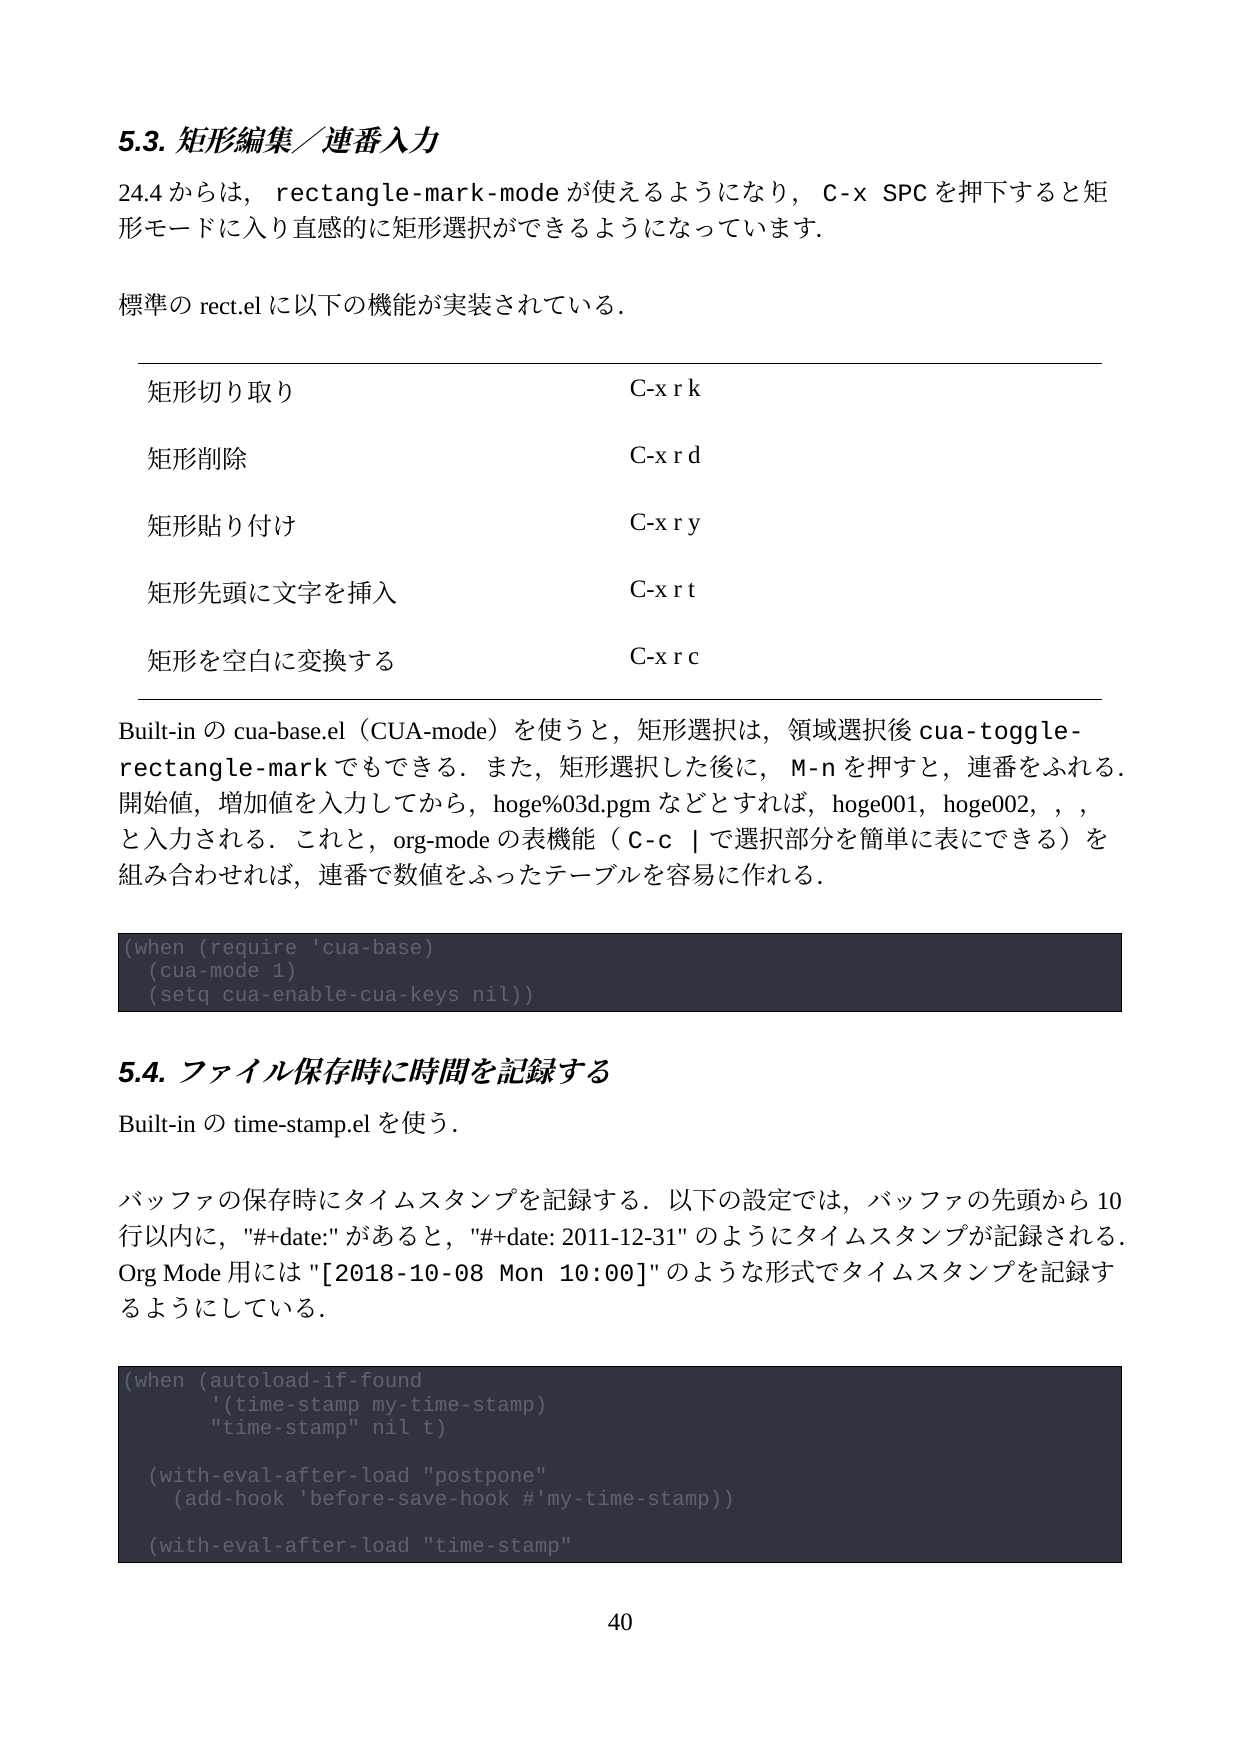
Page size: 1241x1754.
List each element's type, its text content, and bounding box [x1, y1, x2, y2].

table_cell 矩形を空白に変換する [138, 632, 620, 699]
table_header C-x r k [620, 364, 1102, 430]
text (with-eval-after-load "postpone" [119, 1461, 1121, 1484]
table_cell C-x r c [620, 632, 1102, 699]
table_cell 矩形削除 [138, 430, 620, 498]
text Built-in の time-stamp.el を使う． [118, 1103, 1122, 1168]
text (setq cua-enable-cua-keys nil)) [119, 980, 1121, 1011]
text "time-stamp" nil t) [119, 1413, 1121, 1437]
text '(time-stamp my-time-stamp) [119, 1390, 1121, 1413]
table_cell C-x r t [620, 565, 1102, 632]
table_cell 矩形貼り付け [138, 498, 620, 565]
text バッファの保存時にタイムスタンプを記録する．以下の設定では，バッファの先頭から10行以内に，"#+date:" があると，"#+date: 2011-12-31" のようにタイムスタンプが記録される．Org Mode 用には "[2018-10-08 Mon 10:00]" のような形式でタイムスタンプを記録するようにしている． [118, 1181, 1122, 1353]
subtitle 矩形編集／連番入力 [118, 118, 1122, 160]
text 標準の rect.el に以下の機能が実装されている． [118, 286, 1122, 351]
text Built-in の cua-base.el（CUA-mode）を使うと，矩形選択は，領域選択後 cua-toggle-rectangle-mark でもできる．また，矩形選択した後に， M-n を押すと，連番をふれる．開始値，増加値を入力してから，hoge%03d.pgm などとすれば，hoge001，hoge002，，，と入力される．これと，org-mode の表機能（ C-c | で選択部分を簡単に表にできる）を組み合わせれば，連番で数値をふったテーブルを容易に作れる． [118, 711, 1122, 920]
subtitle ファイル保存時に時間を記録する [118, 1049, 1122, 1091]
table_cell 矩形先頭に文字を挿入 [138, 565, 620, 632]
text (when (require 'cua-base) [119, 934, 1121, 957]
table_header 矩形切り取り [138, 364, 620, 430]
text (when (autoload-if-found [119, 1367, 1121, 1390]
text (add-hook 'before-save-hook #'my-time-stamp)) [119, 1484, 1121, 1508]
table_cell C-x r y [620, 498, 1102, 565]
table_cell C-x r d [620, 430, 1102, 498]
text (with-eval-after-load "time-stamp" [119, 1532, 1121, 1562]
text 24.4 からは， rectangle-mark-mode が使えるようになり， C-x SPC を押下すると矩形モードに入り直感的に矩形選択ができるようになっています． [118, 172, 1122, 273]
text (cua-mode 1) [119, 957, 1121, 980]
